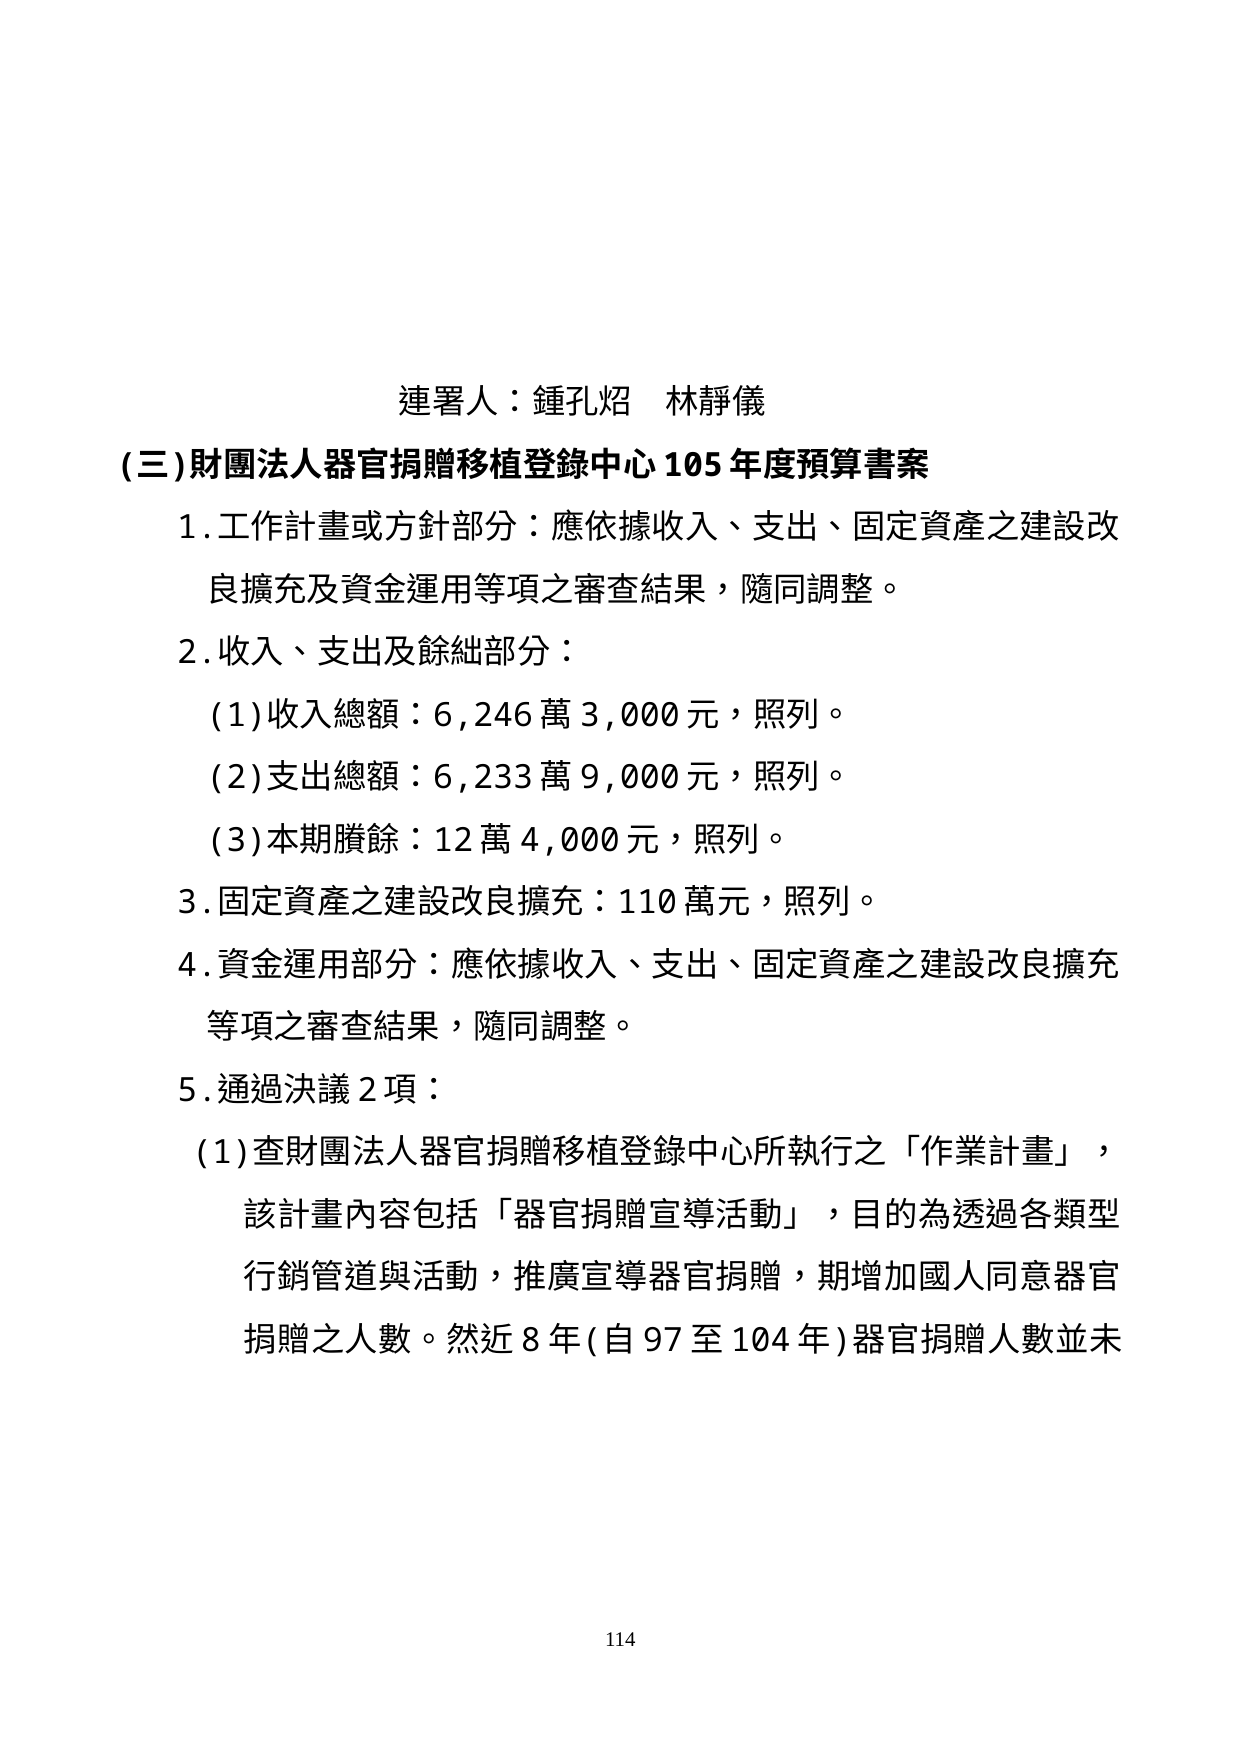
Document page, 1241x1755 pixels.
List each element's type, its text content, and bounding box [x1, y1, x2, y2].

text 3.固定資產之建設改良擴充：110萬元，照列。 [177, 858, 1122, 920]
text (1)收入總額：6,246萬3,000元，照列。 [183, 670, 1122, 733]
text 2.收入、支出及餘絀部分： [177, 608, 1122, 670]
text 4.資金運用部分：應依據收入、支出、固定資產之建設改良擴充等項之審查結果，隨同調整。 [177, 920, 1122, 1045]
text 連署人：鍾孔炤 林靜儀 [118, 358, 1122, 420]
text (三)財團法人器官捐贈移植登錄中心105年度預算書案 [116, 420, 1122, 483]
text (2)支出總額：6,233萬9,000元，照列。 [183, 733, 1122, 795]
text (3)本期賸餘：12萬4,000元，照列。 [183, 795, 1122, 858]
text 5.通過決議2項： [118, 1045, 1122, 1108]
text 1.工作計畫或方針部分：應依據收入、支出、固定資產之建設改良擴充及資金運用等項之審查結果，隨同調整。 [177, 483, 1122, 608]
text (1)查財團法人器官捐贈移植登錄中心所執行之「作業計畫」，該計畫內容包括「器官捐贈宣導活動」，目的為透過各類型行銷管道與活動，推廣宣導器官捐贈，期增加國人同意器官捐贈之人數。然近8年(自97至104年)器官捐贈人數並未 [192, 1108, 1122, 1358]
